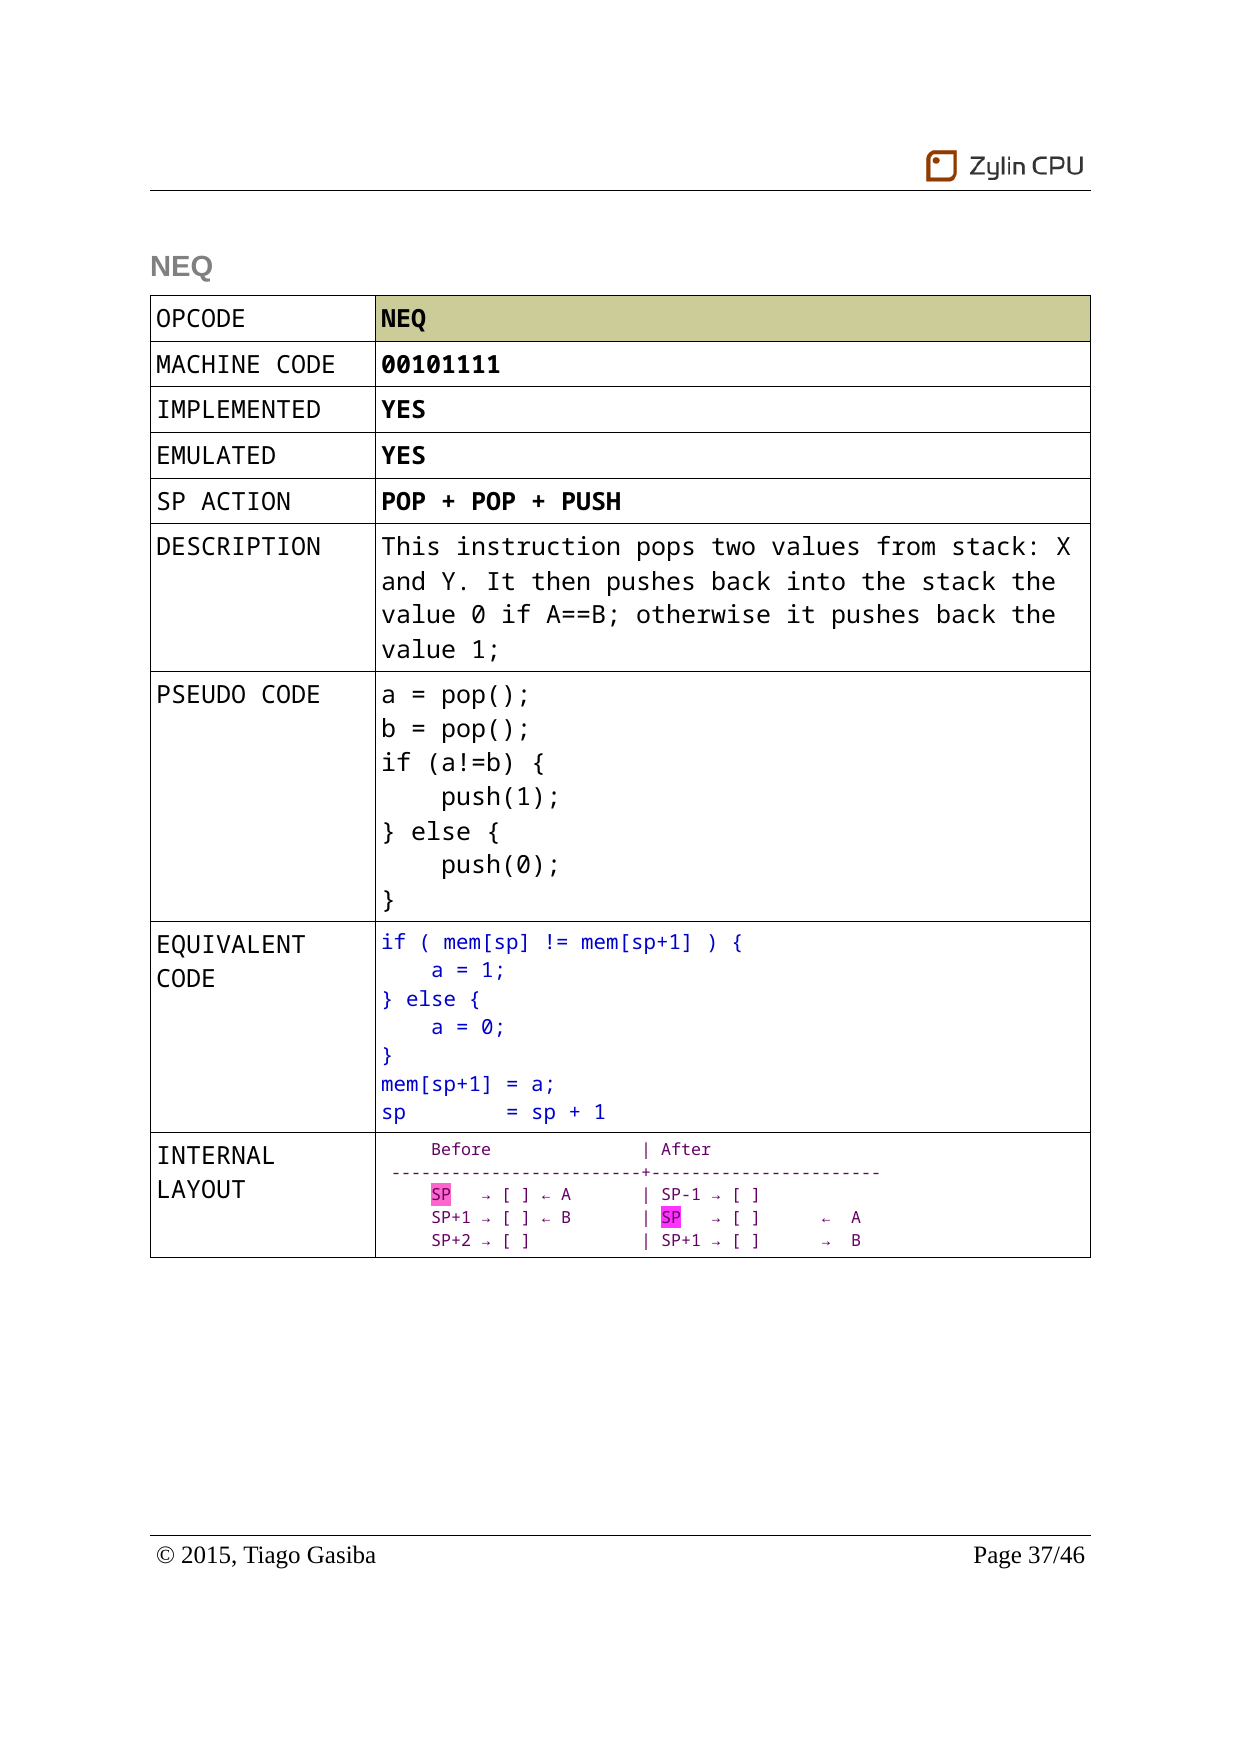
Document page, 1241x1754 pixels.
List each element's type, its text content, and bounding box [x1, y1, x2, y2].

table_header NEQ [376, 296, 1090, 341]
table_cell SP ACTION [151, 479, 375, 523]
table_cell This instruction pops two values from stack: X and Y. It then pushes back into the stack the value 0 if A==B; otherwise it pushes back the value 1; [376, 524, 1090, 671]
table_cell if ( mem[sp] != mem[sp+1] ) { a = 1; } else { a = 0; } mem[sp+1] = a; sp = sp + 1 [376, 922, 1090, 1132]
table_cell EMULATED [151, 433, 375, 478]
table_cell IMPLEMENTED [151, 387, 375, 432]
table_cell INTERNAL LAYOUT [151, 1133, 375, 1257]
table_cell MACHINE CODE [151, 342, 375, 386]
table_cell PSEUDO CODE [151, 672, 375, 921]
table_cell POP + POP + PUSH [376, 479, 1090, 523]
table_cell EQUIVALENT CODE [151, 922, 375, 1132]
table_cell 00101111 [376, 342, 1090, 386]
table_cell a = pop(); b = pop(); if (a!=b) { push(1); } else { push(0); } [376, 672, 1090, 921]
table_cell Before | After -------------------------+----------------------- SP → [ ] ← A | SP-1 → [ ] SP+1 → [ ] ← B | SP → [ ] ← A SP+2 → [ ] | SP+1 → [ ] → B [376, 1133, 1090, 1257]
subtitle NEQ [150, 249, 1091, 283]
table_cell YES [376, 433, 1090, 478]
table_cell DESCRIPTION [151, 524, 375, 671]
table_header OPCODE [151, 296, 375, 341]
table_cell YES [376, 387, 1090, 432]
picture [922, 148, 1151, 185]
